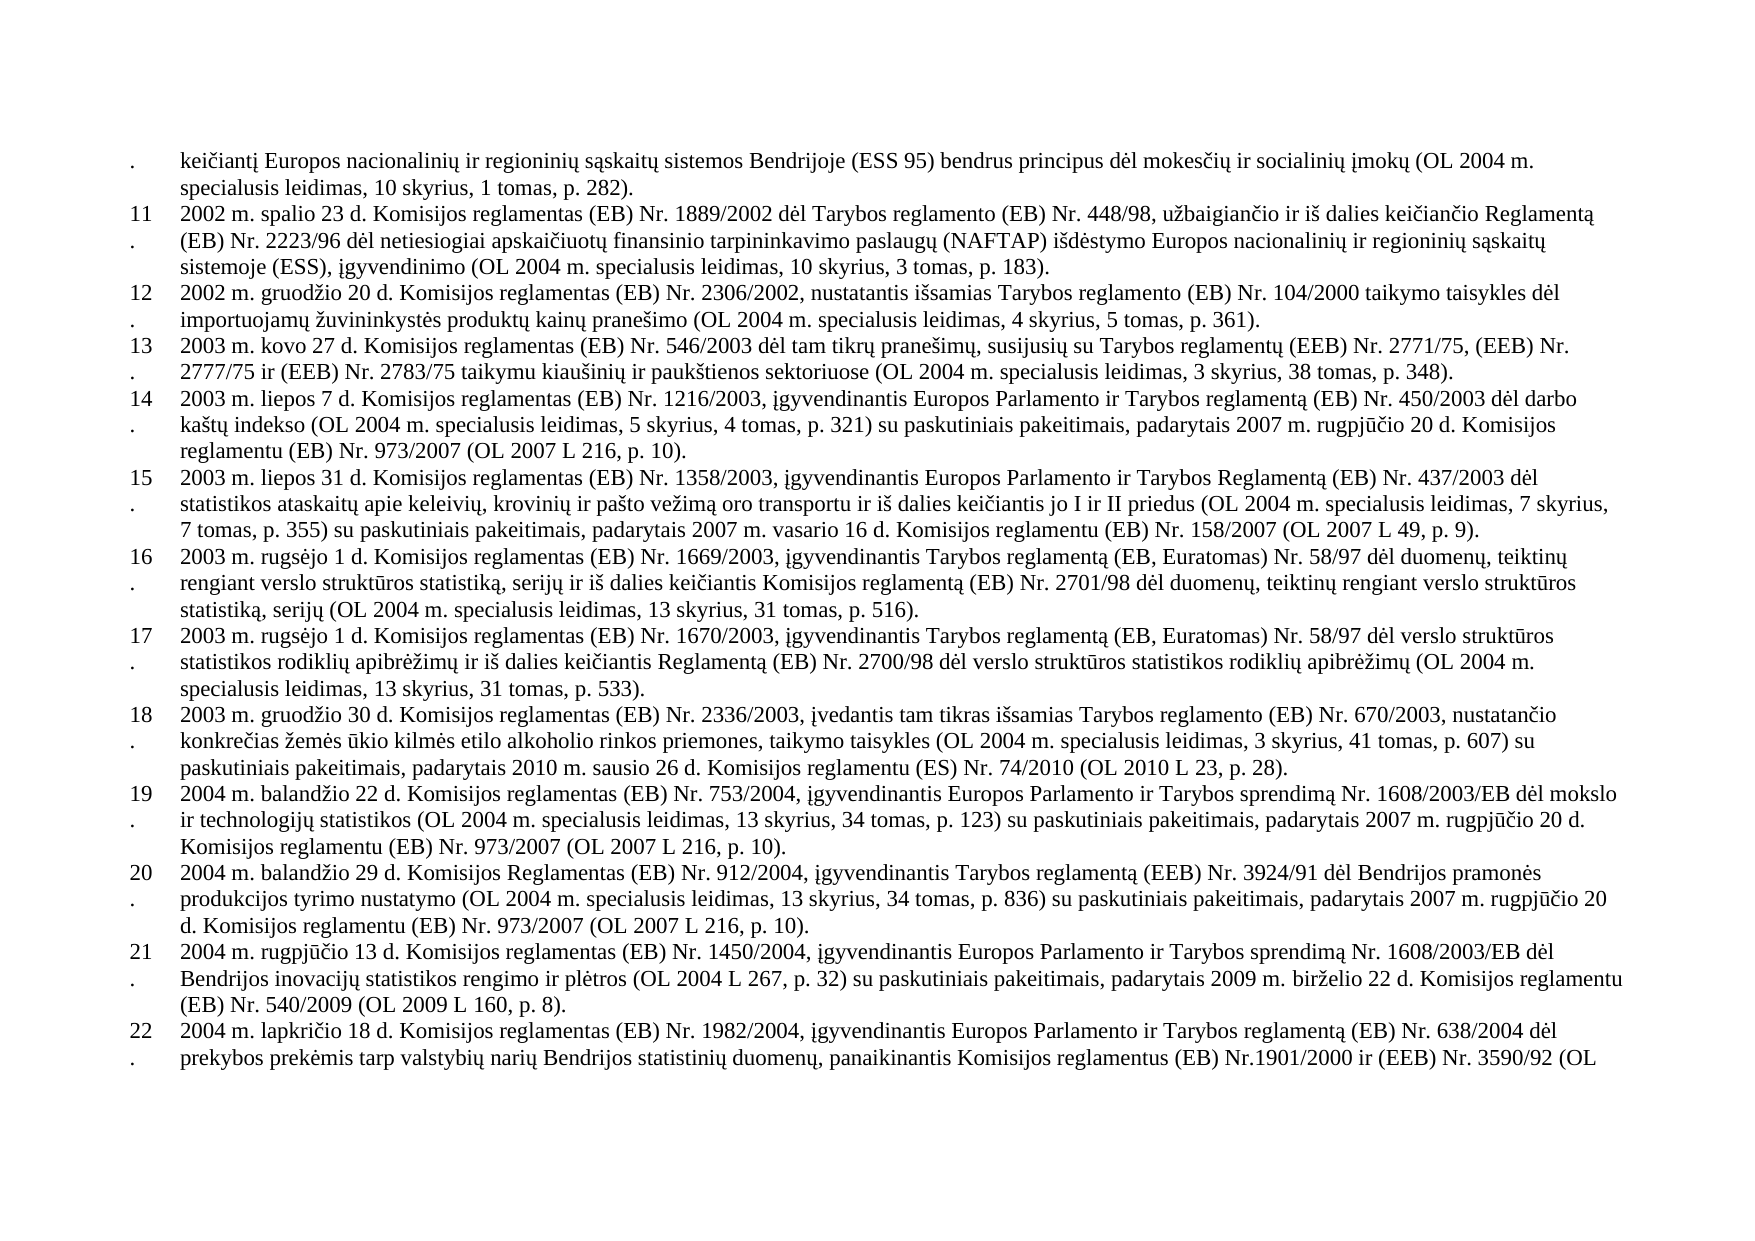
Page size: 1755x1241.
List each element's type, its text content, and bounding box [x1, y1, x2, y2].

table_cell 2003 m. liepos 31 d. Komisijos reglamentas (EB) Nr. 1358/2003, įgyvendinantis Europos Parlamento ir Tarybos Reglamentą (EB) Nr. 437/2003 dėl statistikos ataskaitų apie keleivių, krovinių ir pašto vežimą oro transportu ir iš dalies keičiantis jo I ir II priedus (OL 2004 m. specialusis leidimas, 7 skyrius, 7 tomas, p. 355) su paskutiniais pakeitimais, padarytais 2007 m. vasario 16 d. Komisijos reglamentu (EB) Nr. 158/2007 (OL 2007 L 49, p. 9). [169, 464, 1636, 543]
table_cell 11. [118, 200, 168, 279]
table_cell 17. [118, 622, 168, 701]
table_cell 2003 m. gruodžio 30 d. Komisijos reglamentas (EB) Nr. 2336/2003, įvedantis tam tikras išsamias Tarybos reglamento (EB) Nr. 670/2003, nustatančio konkrečias žemės ūkio kilmės etilo alkoholio rinkos priemones, taikymo taisykles (OL 2004 m. specialusis leidimas, 3 skyrius, 41 tomas, p. 607) su paskutiniais pakeitimais, padarytais 2010 m. sausio 26 d. Komisijos reglamentu (ES) Nr. 74/2010 (OL 2010 L 23, p. 28). [169, 701, 1636, 780]
table_cell 12. [118, 279, 168, 332]
table_cell 2004 m. lapkričio 18 d. Komisijos reglamentas (EB) Nr. 1982/2004, įgyvendinantis Europos Parlamento ir Tarybos reglamentą (EB) Nr. 638/2004 dėl prekybos prekėmis tarp valstybių narių Bendrijos statistinių duomenų, panaikinantis Komisijos reglamentus (EB) Nr.1901/2000 ir (EEB) Nr. 3590/92 (OL [169, 1017, 1636, 1070]
table_cell 2003 m. rugsėjo 1 d. Komisijos reglamentas (EB) Nr. 1670/2003, įgyvendinantis Tarybos reglamentą (EB, Euratomas) Nr. 58/97 dėl verslo struktūros statistikos rodiklių apibrėžimų ir iš dalies keičiantis Reglamentą (EB) Nr. 2700/98 dėl verslo struktūros statistikos rodiklių apibrėžimų (OL 2004 m. specialusis leidimas, 13 skyrius, 31 tomas, p. 533). [169, 622, 1636, 701]
table_cell 2004 m. balandžio 29 d. Komisijos Reglamentas (EB) Nr. 912/2004, įgyvendinantis Tarybos reglamentą (EEB) Nr. 3924/91 dėl Bendrijos pramonės produkcijos tyrimo nustatymo (OL 2004 m. specialusis leidimas, 13 skyrius, 34 tomas, p. 836) su paskutiniais pakeitimais, padarytais 2007 m. rugpjūčio 20 d. Komisijos reglamentu (EB) Nr. 973/2007 (OL 2007 L 216, p. 10). [169, 859, 1636, 938]
table_cell keičiantį Europos nacionalinių ir regioninių sąskaitų sistemos Bendrijoje (ESS 95) bendrus principus dėl mokesčių ir socialinių įmokų (OL 2004 m. specialusis leidimas, 10 skyrius, 1 tomas, p. 282). [169, 148, 1636, 200]
table_cell 2003 m. rugsėjo 1 d. Komisijos reglamentas (EB) Nr. 1669/2003, įgyvendinantis Tarybos reglamentą (EB, Euratomas) Nr. 58/97 dėl duomenų, teiktinų rengiant verslo struktūros statistiką, serijų ir iš dalies keičiantis Komisijos reglamentą (EB) Nr. 2701/98 dėl duomenų, teiktinų rengiant verslo struktūros statistiką, serijų (OL 2004 m. specialusis leidimas, 13 skyrius, 31 tomas, p. 516). [169, 543, 1636, 622]
table_cell 21. [118, 938, 168, 1017]
table_cell 2004 m. balandžio 22 d. Komisijos reglamentas (EB) Nr. 753/2004, įgyvendinantis Europos Parlamento ir Tarybos sprendimą Nr. 1608/2003/EB dėl mokslo ir technologijų statistikos (OL 2004 m. specialusis leidimas, 13 skyrius, 34 tomas, p. 123) su paskutiniais pakeitimais, padarytais 2007 m. rugpjūčio 20 d. Komisijos reglamentu (EB) Nr. 973/2007 (OL 2007 L 216, p. 10). [169, 780, 1636, 859]
table_cell 15. [118, 464, 168, 543]
table_cell 22. [118, 1017, 168, 1070]
table_cell 18. [118, 701, 168, 780]
table_cell 13. [118, 332, 168, 385]
table_cell 2003 m. kovo 27 d. Komisijos reglamentas (EB) Nr. 546/2003 dėl tam tikrų pranešimų, susijusių su Tarybos reglamentų (EEB) Nr. 2771/75, (EEB) Nr. 2777/75 ir (EEB) Nr. 2783/75 taikymu kiaušinių ir paukštienos sektoriuose (OL 2004 m. specialusis leidimas, 3 skyrius, 38 tomas, p. 348). [169, 332, 1636, 385]
table_cell 2003 m. liepos 7 d. Komisijos reglamentas (EB) Nr. 1216/2003, įgyvendinantis Europos Parlamento ir Tarybos reglamentą (EB) Nr. 450/2003 dėl darbo kaštų indekso (OL 2004 m. specialusis leidimas, 5 skyrius, 4 tomas, p. 321) su paskutiniais pakeitimais, padarytais 2007 m. rugpjūčio 20 d. Komisijos reglamentu (EB) Nr. 973/2007 (OL 2007 L 216, p. 10). [169, 385, 1636, 464]
table_cell 2002 m. gruodžio 20 d. Komisijos reglamentas (EB) Nr. 2306/2002, nustatantis išsamias Tarybos reglamento (EB) Nr. 104/2000 taikymo taisykles dėl importuojamų žuvininkystės produktų kainų pranešimo (OL 2004 m. specialusis leidimas, 4 skyrius, 5 tomas, p. 361). [169, 279, 1636, 332]
table_cell . [118, 148, 168, 200]
table_cell 19. [118, 780, 168, 859]
table_cell 14. [118, 385, 168, 464]
table_cell 20. [118, 859, 168, 938]
table_cell 2002 m. spalio 23 d. Komisijos reglamentas (EB) Nr. 1889/2002 dėl Tarybos reglamento (EB) Nr. 448/98, užbaigiančio ir iš dalies keičiančio Reglamentą (EB) Nr. 2223/96 dėl netiesiogiai apskaičiuotų finansinio tarpininkavimo paslaugų (NAFTAP) išdėstymo Europos nacionalinių ir regioninių sąskaitų sistemoje (ESS), įgyvendinimo (OL 2004 m. specialusis leidimas, 10 skyrius, 3 tomas, p. 183). [169, 200, 1636, 279]
table_cell 2004 m. rugpjūčio 13 d. Komisijos reglamentas (EB) Nr. 1450/2004, įgyvendinantis Europos Parlamento ir Tarybos sprendimą Nr. 1608/2003/EB dėl Bendrijos inovacijų statistikos rengimo ir plėtros (OL 2004 L 267, p. 32) su paskutiniais pakeitimais, padarytais 2009 m. birželio 22 d. Komisijos reglamentu (EB) Nr. 540/2009 (OL 2009 L 160, p. 8). [169, 938, 1636, 1017]
table_cell 16. [118, 543, 168, 622]
